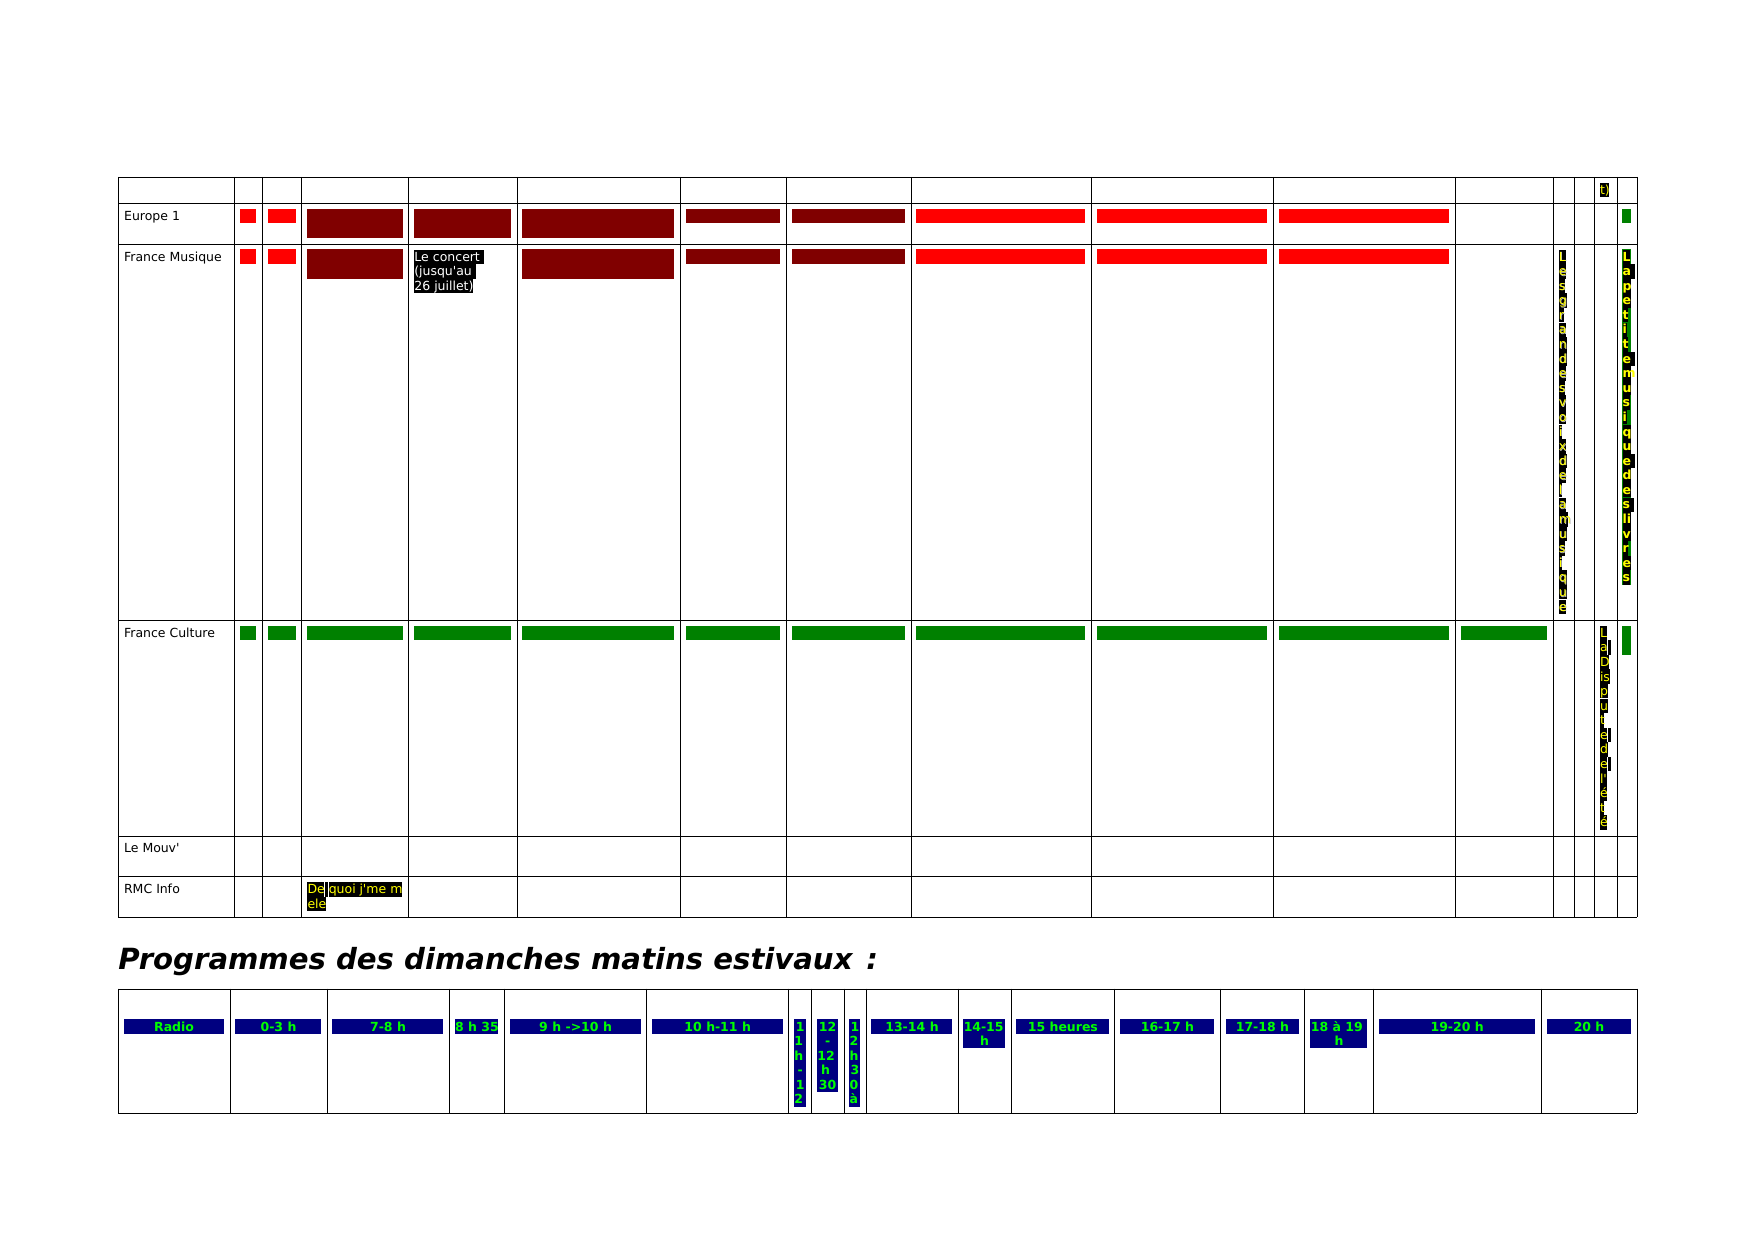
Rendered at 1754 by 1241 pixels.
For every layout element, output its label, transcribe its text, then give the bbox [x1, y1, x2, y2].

table_header 20 h [1542, 990, 1637, 1113]
table_cell [912, 837, 1091, 876]
table_header 14-15 h [959, 990, 1011, 1113]
table_cell [1595, 245, 1617, 620]
table_cell [681, 245, 786, 620]
table_cell [1618, 204, 1637, 244]
table_cell [1092, 245, 1273, 620]
table_cell Le concert (jusqu'au 26 juillet) [409, 245, 517, 620]
table_cell [1554, 837, 1574, 876]
table_cell [235, 204, 262, 244]
table_cell [263, 621, 301, 836]
table_header 9 h ->10 h [505, 990, 646, 1113]
table_cell [1618, 621, 1637, 836]
table_cell [1456, 621, 1553, 836]
table_cell [1274, 245, 1455, 620]
table_cell [1618, 877, 1637, 917]
table_cell [1595, 204, 1617, 244]
table_cell [518, 877, 680, 917]
table_cell [1274, 178, 1455, 203]
table_cell [912, 178, 1091, 203]
table_header 10 h-11 h [647, 990, 788, 1113]
table_cell [263, 877, 301, 917]
table_cell Le Mouv' [119, 837, 234, 876]
table_cell [518, 204, 680, 244]
table_cell [1575, 245, 1594, 620]
table_cell [1575, 837, 1594, 876]
table_cell [409, 621, 517, 836]
table_cell [1554, 178, 1574, 203]
table_cell [1092, 178, 1273, 203]
table_cell [263, 178, 301, 203]
table_cell [681, 204, 786, 244]
table_cell [235, 837, 262, 876]
table_cell [518, 837, 680, 876]
table_header 19-20 h [1374, 990, 1541, 1113]
table_cell [912, 877, 1091, 917]
table_cell [518, 245, 680, 620]
table_cell [1274, 621, 1455, 836]
table_cell [409, 178, 517, 203]
table_cell [787, 837, 911, 876]
table_cell [681, 621, 786, 836]
table_header 15 heures [1012, 990, 1114, 1113]
table_header Radio [119, 990, 230, 1113]
table_cell [1618, 837, 1637, 876]
table_cell [1618, 178, 1637, 203]
table_cell [263, 245, 301, 620]
table_cell [302, 621, 408, 836]
table_cell [1595, 837, 1617, 876]
table_cell [409, 877, 517, 917]
table_cell [518, 621, 680, 836]
table_cell [518, 178, 680, 203]
table_cell [787, 204, 911, 244]
table_header 17-18 h [1221, 990, 1304, 1113]
table_cell [409, 837, 517, 876]
table_cell [235, 877, 262, 917]
table_cell [302, 837, 408, 876]
table_cell [1575, 204, 1594, 244]
table_cell [1575, 621, 1594, 836]
table_cell [235, 621, 262, 836]
table_cell [1554, 621, 1574, 836]
table_cell [681, 178, 786, 203]
table_cell [912, 245, 1091, 620]
table_header 12-12 h 30 [812, 990, 844, 1113]
table_cell [1092, 837, 1273, 876]
table_header 7-8 h [328, 990, 449, 1113]
table_cell [787, 178, 911, 203]
table_cell [302, 245, 408, 620]
table_cell [235, 245, 262, 620]
table_cell [1274, 877, 1455, 917]
table_cell France Culture [119, 621, 234, 836]
table_header 0-3 h [231, 990, 327, 1113]
table_cell France Musique [119, 245, 234, 620]
table_cell Europe 1 [119, 204, 234, 244]
table_cell [1456, 204, 1553, 244]
table_header 18 à 19 h [1305, 990, 1373, 1113]
table_cell [1575, 877, 1594, 917]
table_cell [263, 837, 301, 876]
table_cell [263, 204, 301, 244]
table_cell [1456, 178, 1553, 203]
table_header 16-17 h [1115, 990, 1220, 1113]
table_cell La Dispute de l'été [1595, 621, 1617, 836]
table_cell [1092, 204, 1273, 244]
table_cell Les grandes voix de la musique [1554, 245, 1574, 620]
table_header 13-14 h [867, 990, 958, 1113]
table_cell [302, 204, 408, 244]
table_cell [1092, 877, 1273, 917]
table_cell [409, 204, 517, 244]
table_cell [1456, 245, 1553, 620]
table_cell [1554, 877, 1574, 917]
table_cell [912, 204, 1091, 244]
table_cell [119, 178, 234, 203]
table_cell [681, 877, 786, 917]
table_cell [1274, 837, 1455, 876]
table_cell [681, 837, 786, 876]
table_cell [1575, 178, 1594, 203]
table_cell [787, 877, 911, 917]
table_header 12 h 30 à [845, 990, 866, 1113]
table_cell [1092, 621, 1273, 836]
table_header 8 h 35 [450, 990, 504, 1113]
subtitle Programmes des dimanches matins estivaux : [118, 942, 1636, 976]
table_cell RMC Info [119, 877, 234, 917]
table_cell t) [1595, 178, 1617, 203]
table_cell [787, 245, 911, 620]
table_cell [235, 178, 262, 203]
table_cell [787, 621, 911, 836]
table_cell De quoi j'me mele [302, 877, 408, 917]
table_cell [1595, 877, 1617, 917]
table_cell [912, 621, 1091, 836]
table_cell [1456, 837, 1553, 876]
table_cell [1456, 877, 1553, 917]
table_cell [1274, 204, 1455, 244]
table_header 11 h -12 [789, 990, 811, 1113]
table_cell [302, 178, 408, 203]
table_cell [1554, 204, 1574, 244]
table_cell La petite musique des livres [1618, 245, 1637, 620]
